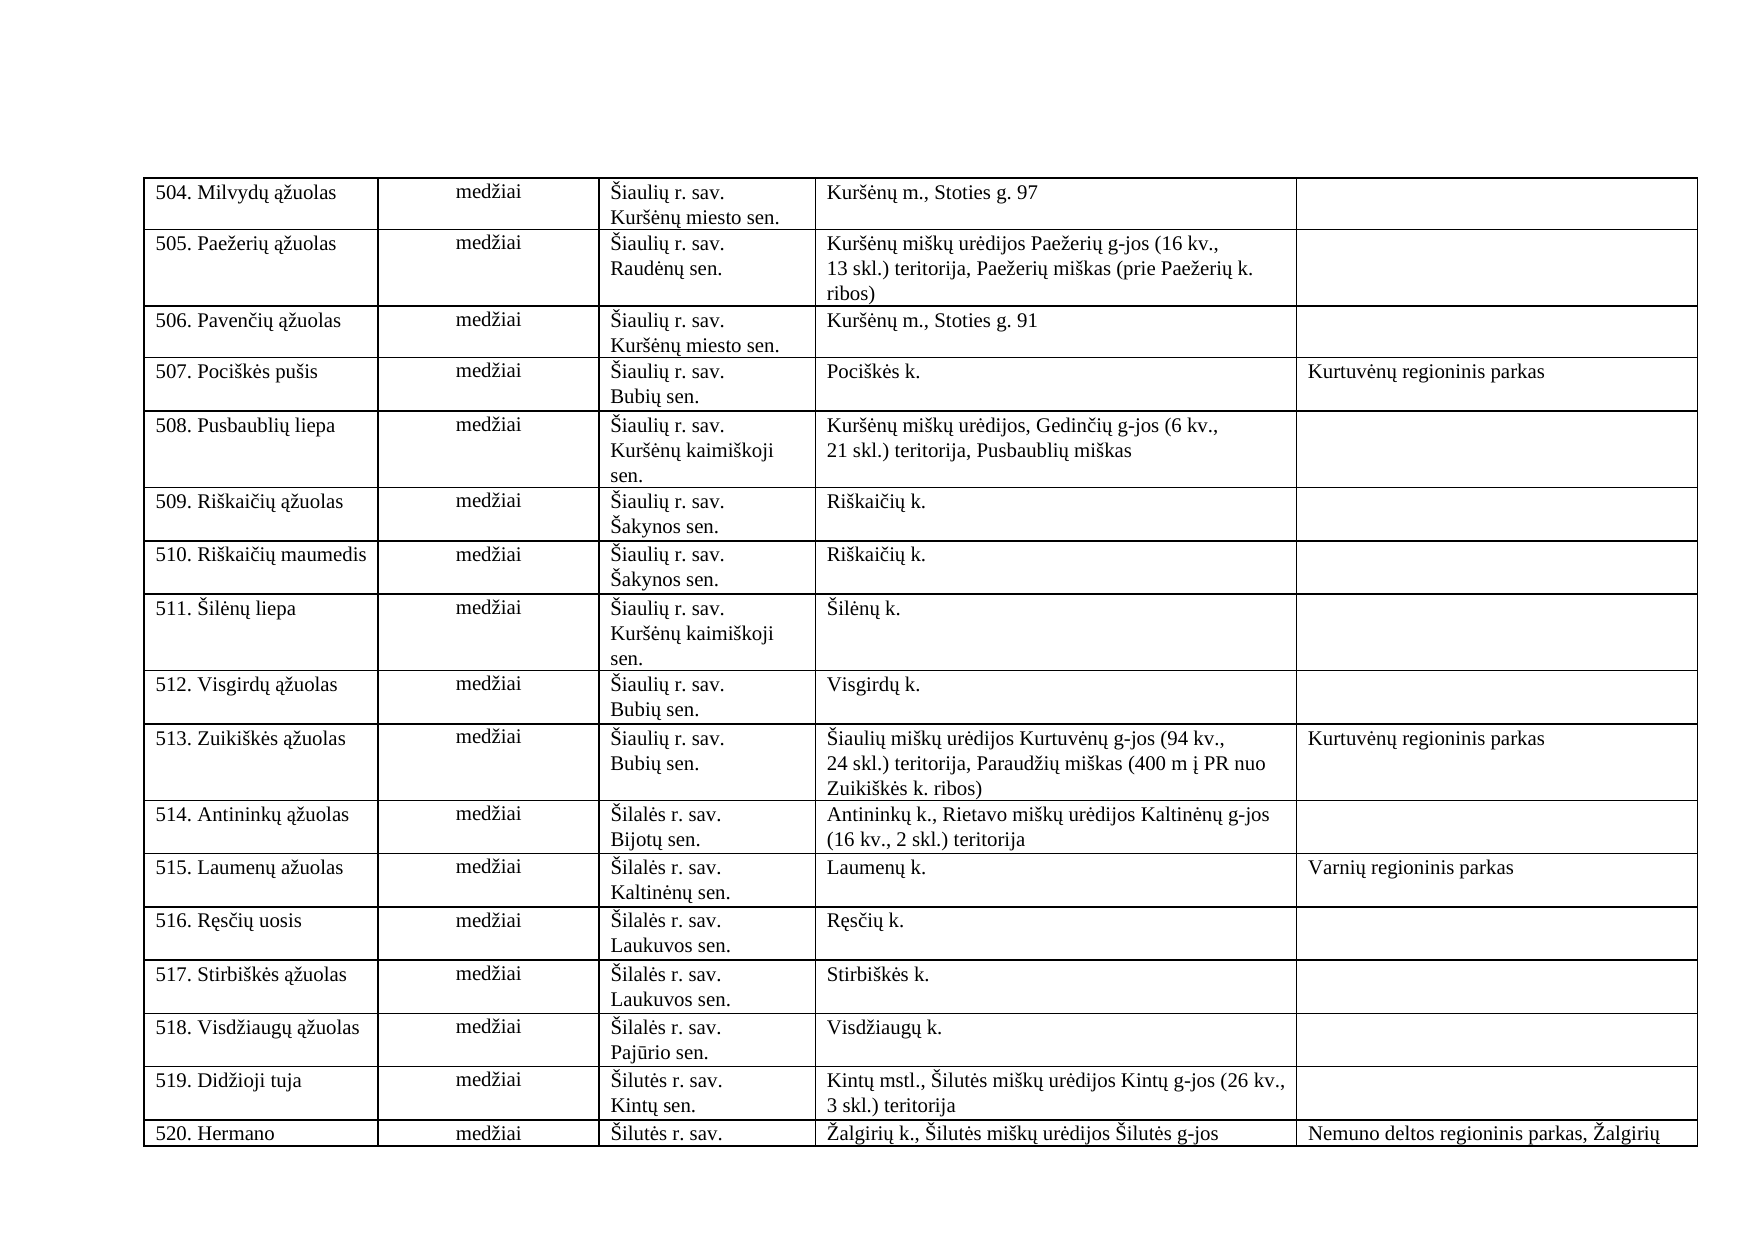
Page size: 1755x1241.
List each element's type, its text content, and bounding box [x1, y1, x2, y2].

table_cell medžiai [379, 908, 598, 959]
table_cell Kuršėnų miškų urėdijos, Gedinčių g-jos (6 kv., 21 skl.) teritorija, Pusbaublių miškas [816, 412, 1296, 487]
table_cell Laumenų k. [816, 854, 1296, 906]
table_cell [1297, 179, 1697, 229]
table_cell Šilutės r. sav. [600, 1121, 815, 1145]
table_cell 520. Hermano [145, 1121, 377, 1145]
table_cell Kuršėnų m., Stoties g. 91 [816, 307, 1296, 357]
table_cell Visdžiaugų k. [816, 1014, 1296, 1066]
table_cell Šiaulių r. sav. Raudėnų sen. [600, 230, 815, 305]
table_cell 514. Antininkų ąžuolas [145, 801, 377, 853]
table_cell 515. Laumenų ažuolas [145, 854, 377, 906]
table_cell 512. Visgirdų ąžuolas [145, 671, 377, 723]
table_cell medžiai [379, 1067, 598, 1119]
table_cell medžiai [379, 1014, 598, 1066]
table_cell [1297, 230, 1697, 305]
table_cell medžiai [379, 801, 598, 853]
table_cell Riškaičių k. [816, 488, 1296, 540]
table_cell medžiai [379, 725, 598, 799]
table_cell 504. Milvydų ąžuolas [145, 179, 377, 229]
table_cell [1297, 1067, 1697, 1119]
table_cell Kuršėnų miškų urėdijos Paežerių g-jos (16 kv., 13 skl.) teritorija, Paežerių miškas (prie Paežerių k. ribos) [816, 230, 1296, 305]
table_cell 507. Pociškės pušis [145, 358, 377, 410]
table_cell Ręsčių k. [816, 908, 1296, 959]
table_cell Kintų mstl., Šilutės miškų urėdijos Kintų g-jos (26 kv., 3 skl.) teritorija [816, 1067, 1296, 1119]
table_cell medžiai [379, 542, 598, 593]
table_cell Šilutės r. sav. Kintų sen. [600, 1067, 815, 1119]
table_cell Šiaulių r. sav. Kuršėnų miesto sen. [600, 179, 815, 229]
table_cell 516. Ręsčių uosis [145, 908, 377, 959]
table_cell Šilalės r. sav. Pajūrio sen. [600, 1014, 815, 1066]
table_cell Šilėnų k. [816, 595, 1296, 670]
table_cell Varnių regioninis parkas [1297, 854, 1697, 906]
table_cell Šiaulių r. sav. Šakynos sen. [600, 542, 815, 593]
table_cell [1297, 595, 1697, 670]
table_cell medžiai [379, 595, 598, 670]
table_cell 518. Visdžiaugų ąžuolas [145, 1014, 377, 1066]
table_cell Šilalės r. sav. Laukuvos sen. [600, 961, 815, 1012]
table_cell Šiaulių r. sav. Kuršėnų kaimiškoji sen. [600, 412, 815, 487]
table_cell Šiaulių r. sav. Šakynos sen. [600, 488, 815, 540]
table_cell Kurtuvėnų regioninis parkas [1297, 725, 1697, 799]
table_cell medžiai [379, 1121, 598, 1145]
table_cell Šilalės r. sav. Laukuvos sen. [600, 908, 815, 959]
table_cell [1297, 488, 1697, 540]
table_cell medžiai [379, 358, 598, 410]
table_cell Antininkų k., Rietavo miškų urėdijos Kaltinėnų g-jos (16 kv., 2 skl.) teritorija [816, 801, 1296, 853]
table_cell Žalgirių k., Šilutės miškų urėdijos Šilutės g-jos [816, 1121, 1296, 1145]
table_cell [1297, 671, 1697, 723]
table_cell medžiai [379, 854, 598, 906]
table_cell [1297, 961, 1697, 1012]
table_cell Šiaulių r. sav. Bubių sen. [600, 358, 815, 410]
table_cell Nemuno deltos regioninis parkas, Žalgirių [1297, 1121, 1697, 1145]
table_cell Riškaičių k. [816, 542, 1296, 593]
table_cell 517. Stirbiškės ąžuolas [145, 961, 377, 1012]
table_cell [1297, 307, 1697, 357]
table_cell medžiai [379, 412, 598, 487]
table_cell Šiaulių r. sav. Bubių sen. [600, 671, 815, 723]
table_cell 513. Zuikiškės ąžuolas [145, 725, 377, 799]
table_cell medžiai [379, 488, 598, 540]
table_cell 505. Paežerių ąžuolas [145, 230, 377, 305]
table_cell medžiai [379, 671, 598, 723]
table_cell Kurtuvėnų regioninis parkas [1297, 358, 1697, 410]
table_cell [1297, 412, 1697, 487]
table_cell 508. Pusbaublių liepa [145, 412, 377, 487]
table_cell 506. Pavenčių ąžuolas [145, 307, 377, 357]
table_cell 509. Riškaičių ąžuolas [145, 488, 377, 540]
table_cell medžiai [379, 230, 598, 305]
table_cell Šilalės r. sav. Kaltinėnų sen. [600, 854, 815, 906]
table_cell 510. Riškaičių maumedis [145, 542, 377, 593]
table_cell 519. Didžioji tuja [145, 1067, 377, 1119]
table_cell Kuršėnų m., Stoties g. 97 [816, 179, 1296, 229]
table_cell [1297, 801, 1697, 853]
table_cell [1297, 1014, 1697, 1066]
table_cell Stirbiškės k. [816, 961, 1296, 1012]
table_cell Pociškės k. [816, 358, 1296, 410]
table_cell Šiaulių miškų urėdijos Kurtuvėnų g-jos (94 kv., 24 skl.) teritorija, Paraudžių miškas (400 m į PR nuo Zuikiškės k. ribos) [816, 725, 1296, 799]
table_cell Šiaulių r. sav. Bubių sen. [600, 725, 815, 799]
table_cell medžiai [379, 307, 598, 357]
table_cell 511. Šilėnų liepa [145, 595, 377, 670]
table_cell medžiai [379, 179, 598, 229]
table_cell [1297, 542, 1697, 593]
table_cell [1297, 908, 1697, 959]
table_cell Šiaulių r. sav. Kuršėnų miesto sen. [600, 307, 815, 357]
table_cell Šiaulių r. sav. Kuršėnų kaimiškoji sen. [600, 595, 815, 670]
table_cell Šilalės r. sav. Bijotų sen. [600, 801, 815, 853]
table_cell medžiai [379, 961, 598, 1012]
table_cell Visgirdų k. [816, 671, 1296, 723]
